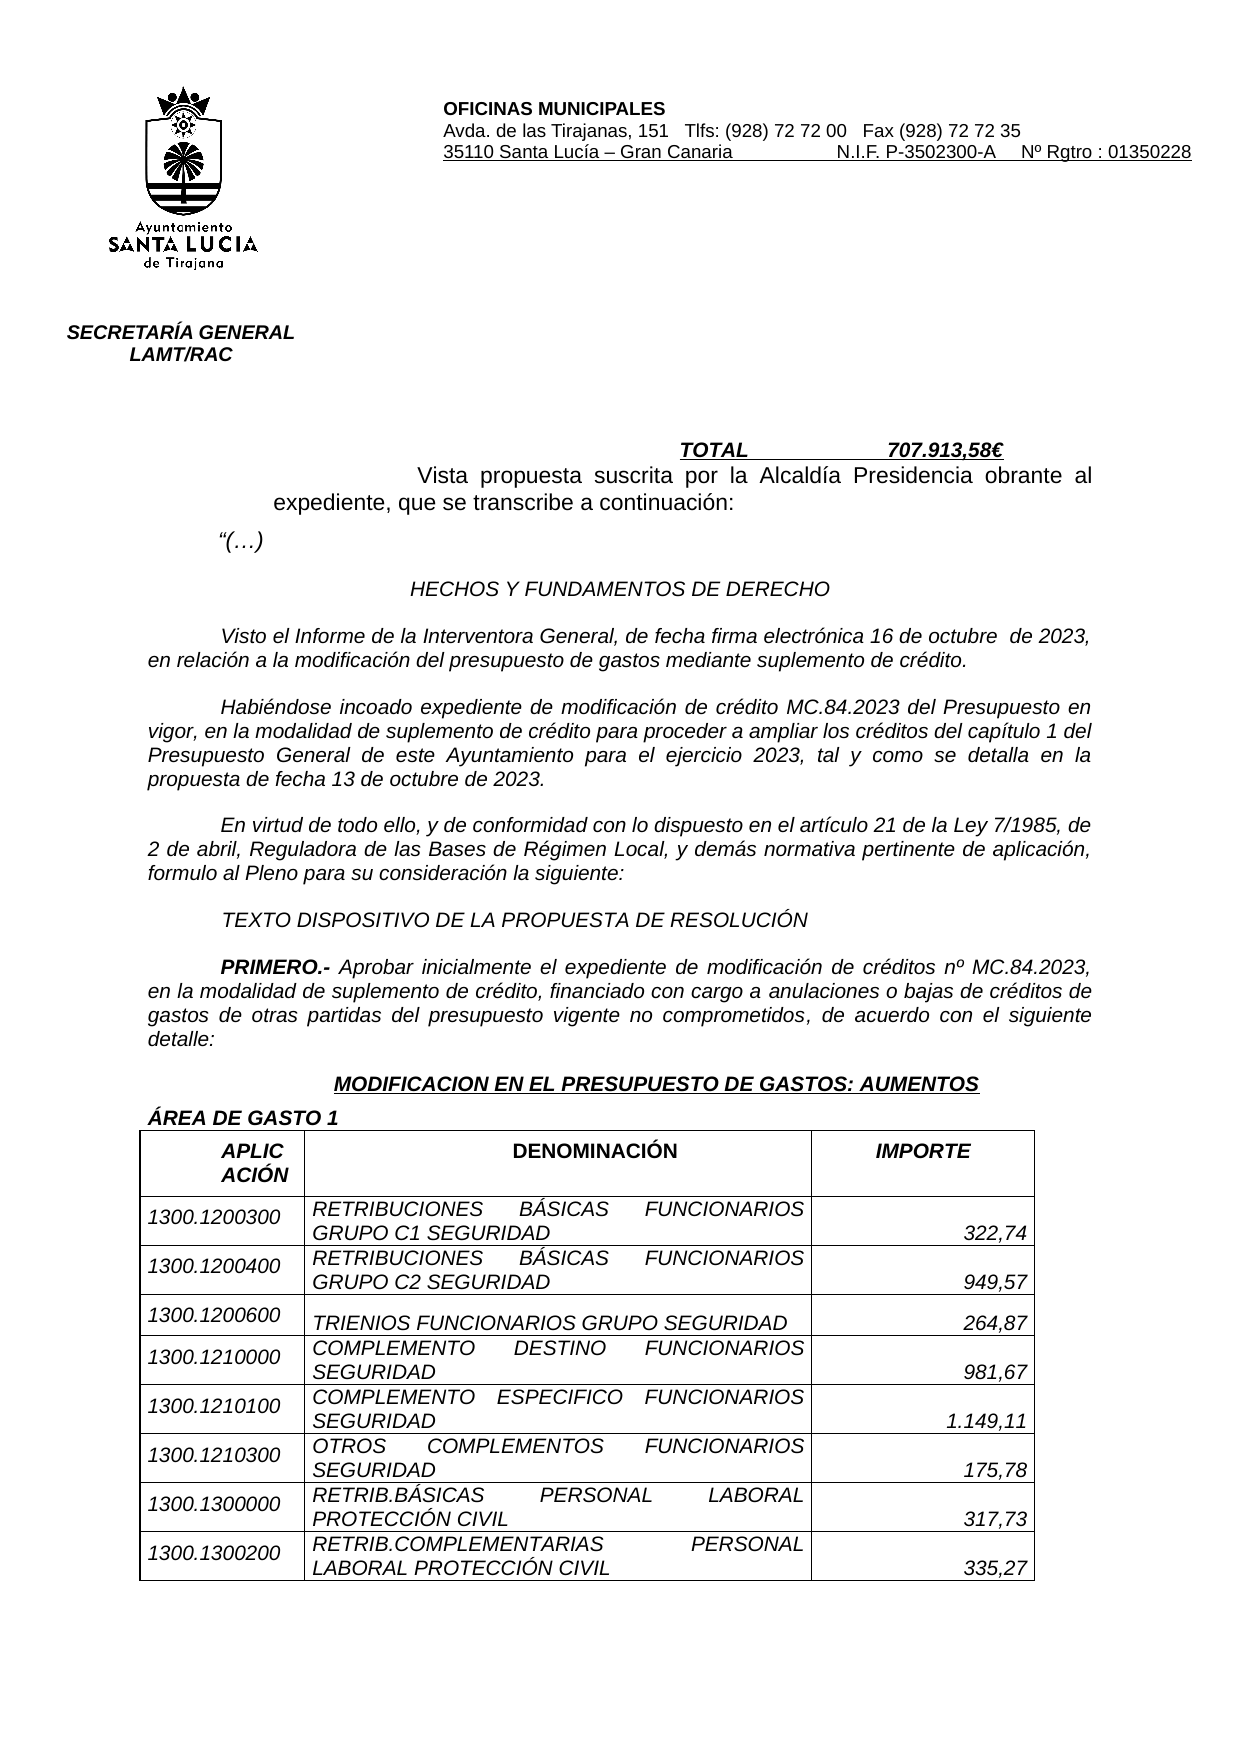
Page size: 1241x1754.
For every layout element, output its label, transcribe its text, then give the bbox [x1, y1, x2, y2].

table_header APLICACIÓN [141, 1131, 304, 1196]
text “(…) [148, 527, 1092, 554]
table_cell 949,57 [812, 1246, 1034, 1293]
table_cell 264,87 [812, 1295, 1034, 1335]
text En virtud de todo ello, y de conformidad con lo dispuesto en el artículo 21 de la Ley 7/1985, de 2 de abril, Reguladora de las Bases de Régimen Local, y demás normativa pertinente de aplicación, formulo al Pleno para su consideración la siguiente: [148, 813, 1092, 885]
table_cell 322,74 [812, 1197, 1034, 1244]
table_cell 175,78 [812, 1434, 1034, 1482]
table_cell RETRIB.BÁSICAS PERSONAL LABORAL PROTECCIÓN CIVIL [305, 1483, 811, 1531]
table_cell 1.149,11 [812, 1385, 1034, 1433]
table_cell 981,67 [812, 1336, 1034, 1384]
table_cell COMPLEMENTO DESTINO FUNCIONARIOS SEGURIDAD [305, 1336, 811, 1384]
table_header IMPORTE [812, 1131, 1034, 1196]
table_cell 1300.1200400 [141, 1246, 304, 1293]
table_cell RETRIBUCIONES BÁSICAS FUNCIONARIOS GRUPO C2 SEGURIDAD [305, 1246, 811, 1293]
text ÁREA DE GASTO 1 [148, 1106, 1092, 1130]
text PRIMERO.- Aprobar inicialmente el expediente de modificación de créditos nº MC.84.2023, en la modalidad de suplemento de crédito, financiado con cargo a anulaciones o bajas de créditos de gastos de otras partidas del presupuesto vigente no comprometidos, de acuerdo con el siguiente detalle: [148, 955, 1092, 1051]
table_cell 1300.1210000 [141, 1336, 304, 1384]
table_cell COMPLEMENTO ESPECIFICO FUNCIONARIOS SEGURIDAD [305, 1385, 811, 1433]
table_cell 1300.1200300 [141, 1197, 304, 1244]
table_cell 1300.1210100 [141, 1385, 304, 1433]
text HECHOS Y FUNDAMENTOS DE DERECHO [148, 577, 1092, 601]
table_cell OTROS COMPLEMENTOS FUNCIONARIOS SEGURIDAD [305, 1434, 811, 1482]
table_cell 335,27 [812, 1532, 1034, 1580]
text Visto el Informe de la Interventora General, de fecha firma electrónica 16 de octubre de 2023, en relación a la modificación del presupuesto de gastos mediante suplemento de crédito. [148, 624, 1092, 672]
table_cell 1300.1210300 [141, 1434, 304, 1482]
table_cell 1300.1200600 [141, 1295, 304, 1335]
text TOTAL 707.913,58€ [516, 438, 1092, 462]
table_cell 1300.1300200 [141, 1532, 304, 1580]
table_header DENOMINACIÓN [305, 1131, 811, 1196]
table_cell RETRIBUCIONES BÁSICAS FUNCIONARIOS GRUPO C1 SEGURIDAD [305, 1197, 811, 1244]
text Habiéndose incoado expediente de modificación de crédito MC.84.2023 del Presupuesto en vigor, en la modalidad de suplemento de crédito para proceder a ampliar los créditos del capítulo 1 del Presupuesto General de este Ayuntamiento para el ejercicio 2023, tal y como se detalla en la propuesta de fecha 13 de octubre de 2023. [148, 694, 1092, 790]
text MODIFICACION EN EL PRESUPUESTO DE GASTOS: AUMENTOS [148, 1072, 1092, 1096]
text TEXTO DISPOSITIVO DE LA PROPUESTA DE RESOLUCIÓN [148, 908, 1092, 932]
table_cell TRIENIOS FUNCIONARIOS GRUPO SEGURIDAD [305, 1295, 811, 1335]
table_cell RETRIB.COMPLEMENTARIAS PERSONAL LABORAL PROTECCIÓN CIVIL [305, 1532, 811, 1580]
subtitle Vista propuesta suscrita por la Alcaldía Presidencia obrante al expediente, que se transcribe a continuación: [273, 462, 1092, 515]
table_cell 317,73 [812, 1483, 1034, 1531]
table_cell 1300.1300000 [141, 1483, 304, 1531]
picture [80, 56, 286, 296]
